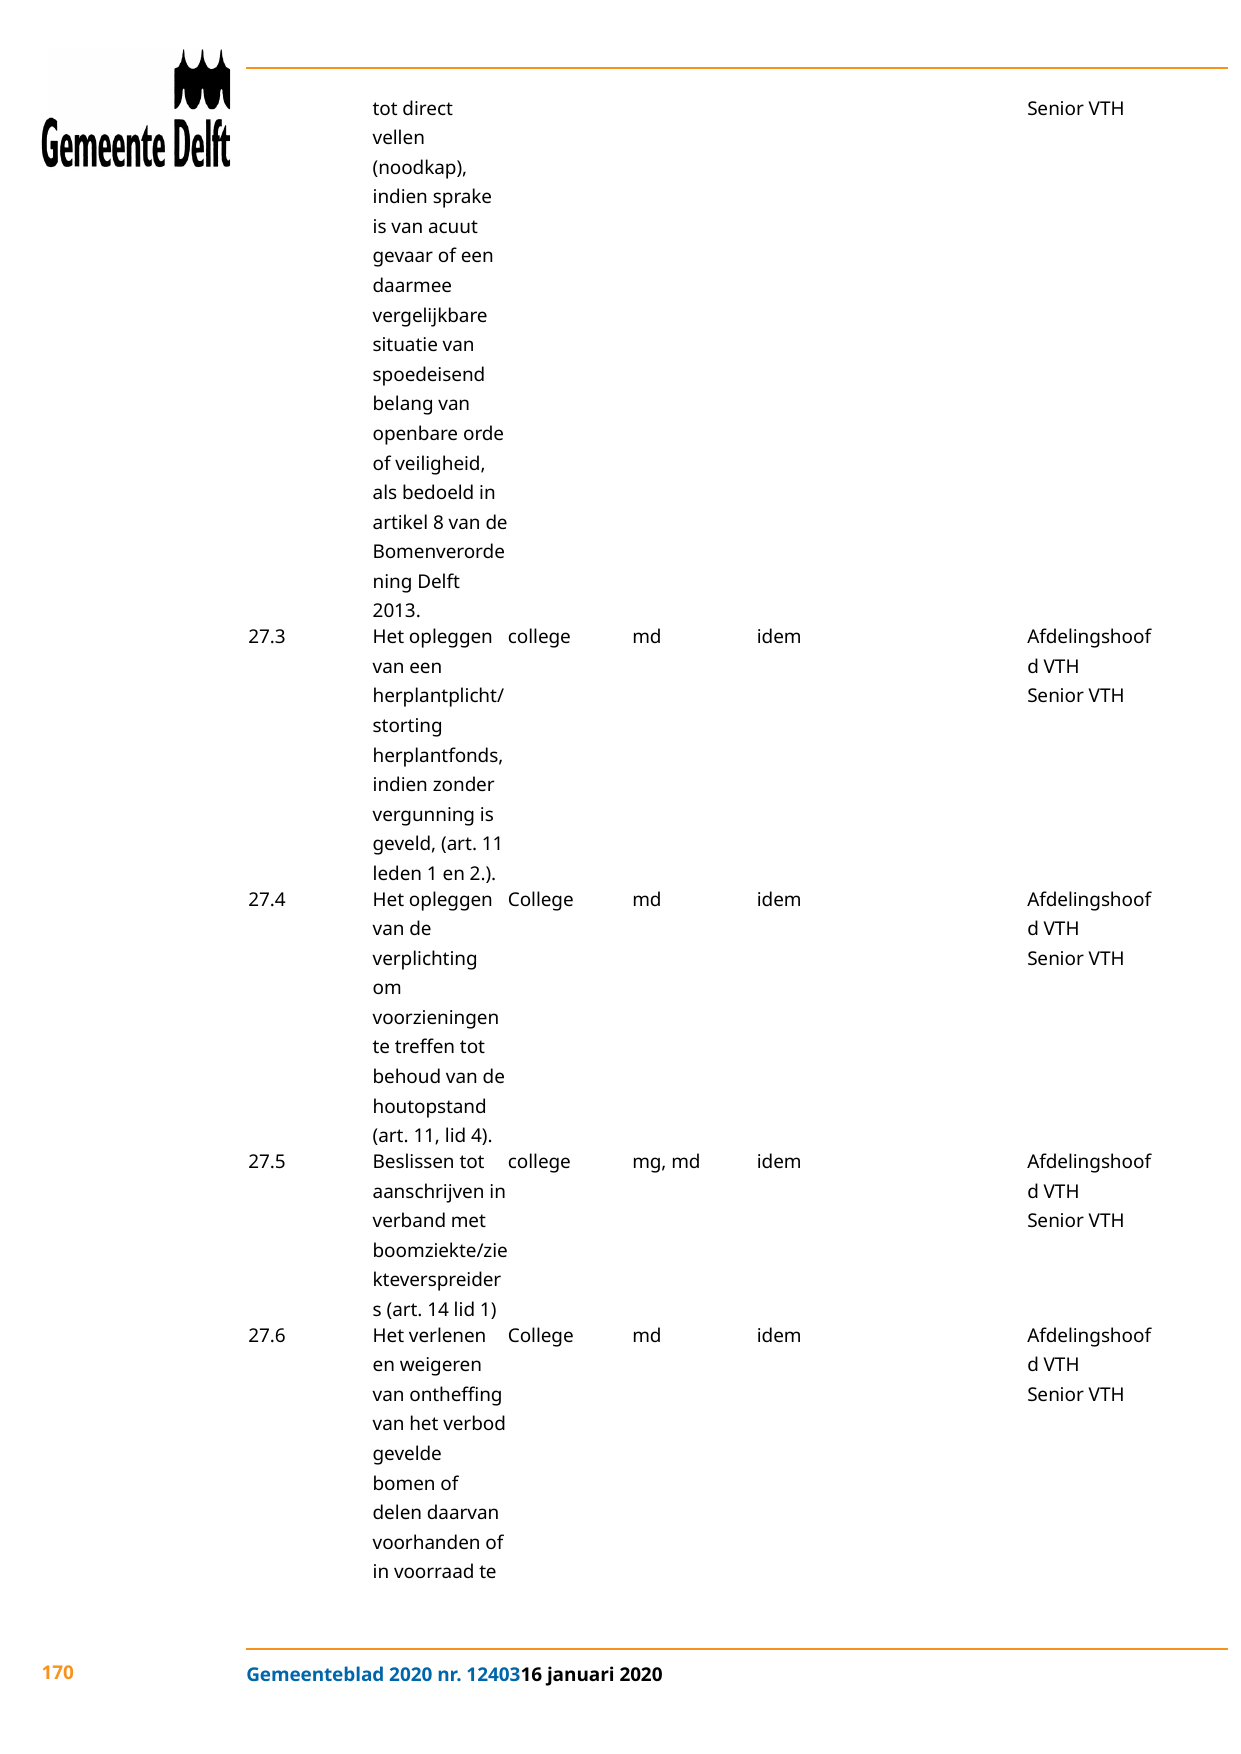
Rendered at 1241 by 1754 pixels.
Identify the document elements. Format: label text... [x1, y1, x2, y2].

table_cell idem [757, 886, 903, 1148]
table_cell [632, 95, 757, 623]
table_cell [903, 1148, 1027, 1322]
table_cell [903, 95, 1027, 623]
table_cell Het opleggen van een herplantplicht/storting herplantfonds, indien zonder vergunning is geveld, (art. 11 leden 1 en 2.). [373, 624, 508, 886]
table_cell College [508, 886, 632, 1148]
table_cell Het opleggen van de verplichting om voorzieningen te treffen tot behoud van de houtopstand (art. 11, lid 4). [373, 886, 508, 1148]
table_cell [903, 886, 1027, 1148]
table_cell college [508, 624, 632, 886]
table_cell Afdelingshoofd VTH Senior VTH [1027, 624, 1152, 886]
table_cell [757, 95, 903, 623]
table_cell md [632, 886, 757, 1148]
table_cell [903, 1322, 1027, 1584]
table_cell Afdelingshoofd VTH Senior VTH [1027, 1148, 1152, 1322]
table_cell mg, md [632, 1148, 757, 1322]
table_cell md [632, 624, 757, 886]
table_cell Afdelingshoofd VTH Senior VTH [1027, 1322, 1152, 1584]
table_cell idem [757, 1148, 903, 1322]
table_cell [508, 95, 632, 623]
picture [41, 47, 231, 172]
table_cell 27.4 [248, 886, 372, 1148]
table_cell 27.5 [248, 1148, 372, 1322]
table_cell md [632, 1322, 757, 1584]
table_cell idem [757, 624, 903, 886]
table_cell Afdelingshoofd VTH Senior VTH [1027, 886, 1152, 1148]
table_cell Senior VTH [1027, 95, 1152, 623]
table_cell tot direct vellen (noodkap), indien sprake is van acuut gevaar of een daarmee vergelijkbare situatie van spoedeisend belang van openbare orde of veiligheid, als bedoeld in artikel 8 van de Bomenverordening Delft 2013. [373, 95, 508, 623]
table_cell [248, 95, 372, 623]
table_cell Beslissen tot aanschrijven in verband met boomziekte/ziekteverspreiders (art. 14 lid 1) [373, 1148, 508, 1322]
table_cell 27.3 [248, 624, 372, 886]
table_cell College [508, 1322, 632, 1584]
table_cell [903, 624, 1027, 886]
table_cell idem [757, 1322, 903, 1584]
table_cell Het verlenen en weigeren van ontheffing van het verbod gevelde bomen of delen daarvan voorhanden of in voorraad te [373, 1322, 508, 1584]
table_cell 27.6 [248, 1322, 372, 1584]
table_cell college [508, 1148, 632, 1322]
